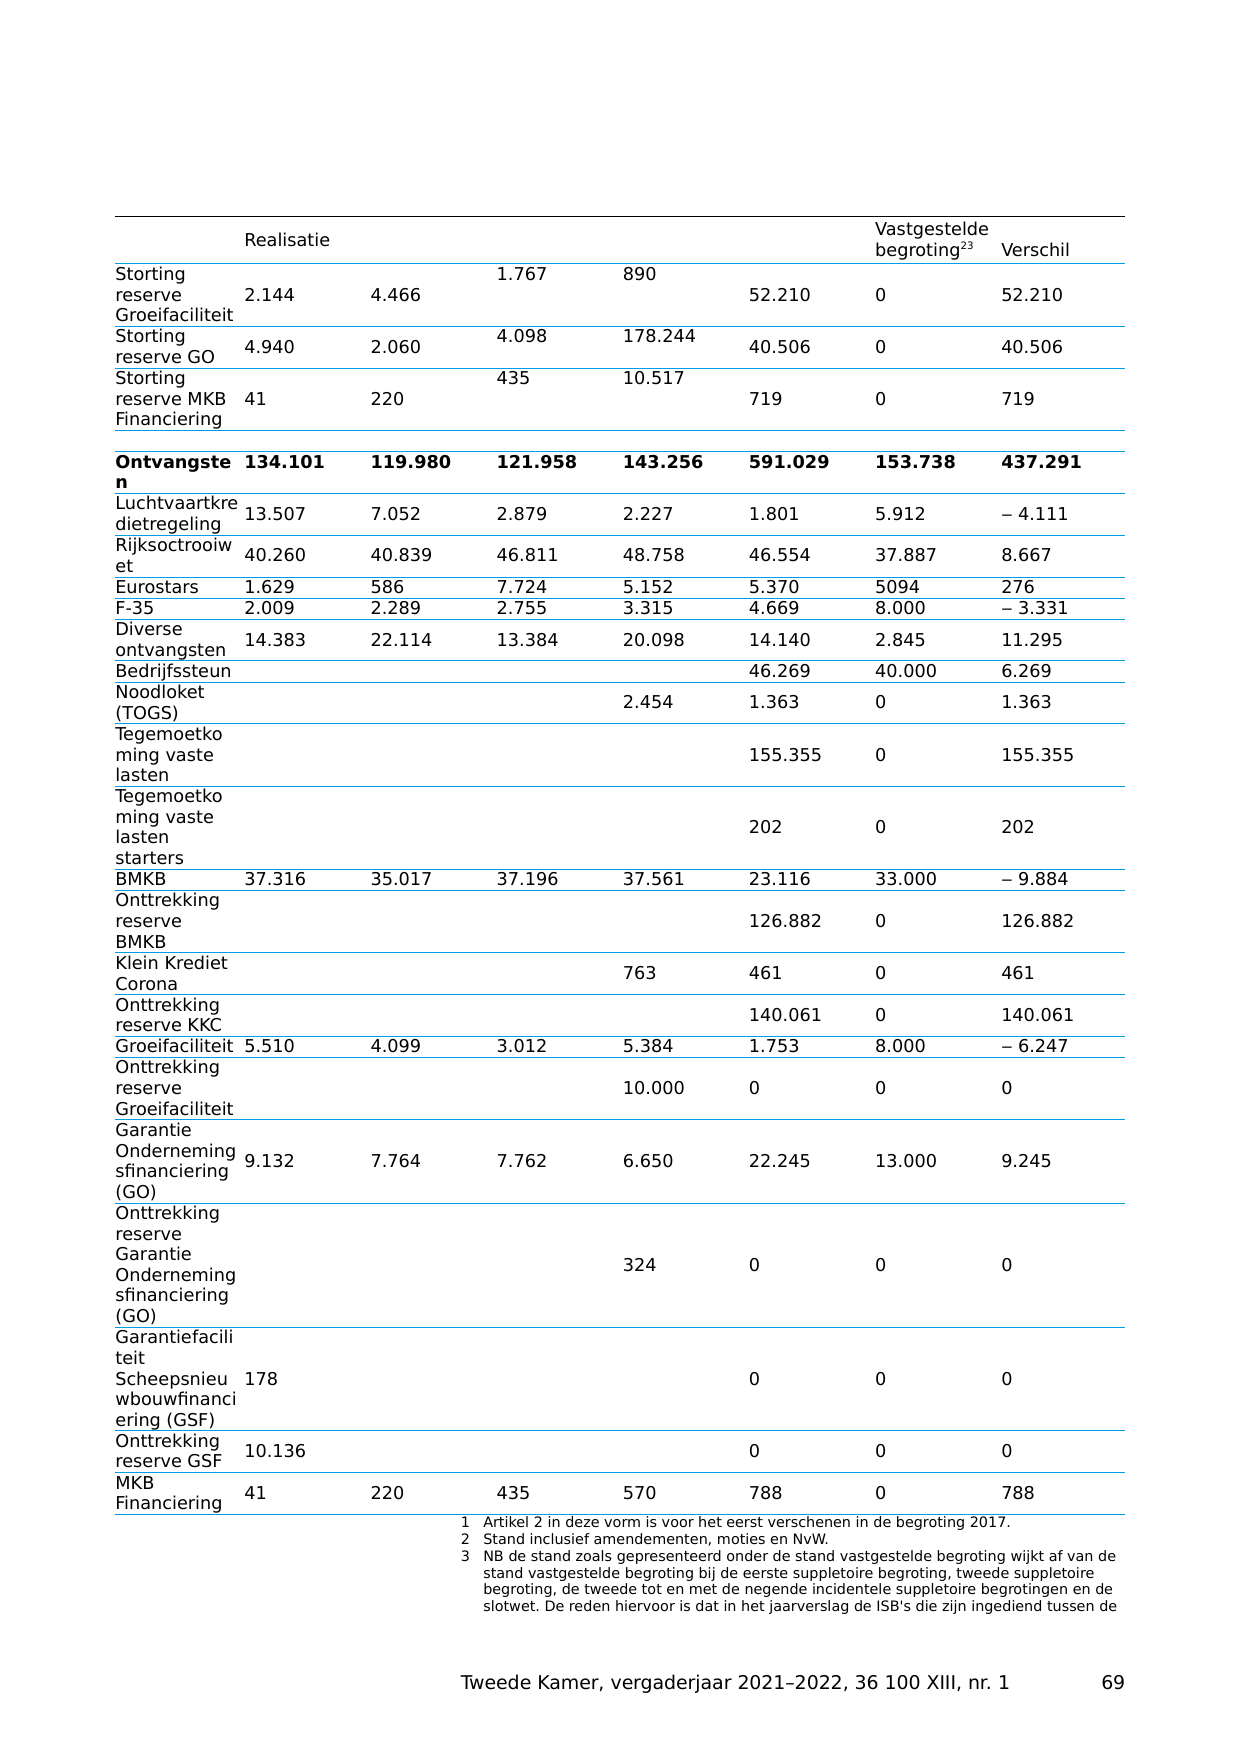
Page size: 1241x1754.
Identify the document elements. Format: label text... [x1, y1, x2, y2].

table_cell 4.099 [368, 1037, 493, 1057]
table_cell 276 [998, 578, 1125, 597]
table_cell 2.060 [368, 327, 493, 367]
table_cell 11.295 [998, 620, 1125, 660]
table_cell 0 [746, 1431, 872, 1472]
table_cell [241, 995, 367, 1036]
table_cell [620, 787, 746, 869]
table_cell [368, 1204, 493, 1327]
table_cell [494, 1058, 620, 1119]
table_cell 134.101 [241, 452, 367, 493]
table_cell 0 [872, 1431, 998, 1472]
table_cell 178 [241, 1328, 367, 1430]
table_cell Klein Krediet Corona [115, 953, 241, 994]
table_cell 220 [368, 1473, 493, 1514]
table_cell Onttrekking reserve KKC [115, 995, 241, 1036]
table_cell [494, 1328, 620, 1430]
table_cell 4.098 [494, 327, 620, 367]
table_cell 7.764 [368, 1120, 493, 1202]
table_cell 220 [368, 369, 493, 430]
table_cell 570 [620, 1473, 746, 1514]
table_cell [620, 1328, 746, 1430]
table_cell 0 [872, 891, 998, 952]
table_cell 0 [872, 1328, 998, 1430]
table_cell [241, 683, 367, 723]
table_cell 20.098 [620, 620, 746, 660]
table_cell [241, 661, 367, 682]
table_cell 2.289 [368, 599, 493, 619]
table_cell 0 [872, 683, 998, 723]
table_cell 1.801 [746, 494, 872, 534]
table_cell [115, 431, 241, 451]
table_cell 40.260 [241, 536, 367, 576]
table_cell [494, 891, 620, 952]
table_cell 435 [494, 1473, 620, 1514]
table_header Tabel 11 Budgettaire gevolgen van beleidsartikel 2 (bedragen x € 1.000)1 [115, 191, 1125, 216]
table_cell 0 [998, 1204, 1125, 1327]
table_cell 324 [620, 1204, 746, 1327]
table_cell 0 [872, 787, 998, 869]
table_cell Ontvangsten [115, 452, 241, 493]
table_cell 0 [872, 327, 998, 367]
table_cell 48.758 [620, 536, 746, 576]
table_cell 0 [872, 1204, 998, 1327]
table_cell 3.012 [494, 1037, 620, 1057]
table_cell Groeifaciliteit [115, 1037, 241, 1057]
table_cell [368, 724, 493, 786]
table_cell ‒ 9.884 [998, 870, 1125, 890]
table_cell Onttrekking reserve Groeifaciliteit [115, 1058, 241, 1119]
table_cell MKB Financiering [115, 1473, 241, 1514]
table_cell 0 [998, 1058, 1125, 1119]
table_cell 8.667 [998, 536, 1125, 576]
table_cell 8.000 [872, 1037, 998, 1057]
table_cell [241, 1058, 367, 1119]
table_cell ‒ 4.111 [998, 494, 1125, 534]
table_cell 2.009 [241, 599, 367, 619]
table_cell Tegemoetkoming vaste lasten starters [115, 787, 241, 869]
table_cell 37.561 [620, 870, 746, 890]
table_cell 37.316 [241, 870, 367, 890]
table_cell [368, 787, 493, 869]
table_cell 5094 [872, 578, 998, 597]
table_cell Verschil [998, 217, 1125, 263]
table_cell [998, 431, 1125, 451]
table_cell 126.882 [746, 891, 872, 952]
table_cell [494, 1204, 620, 1327]
table_cell 4.466 [368, 264, 493, 326]
table_cell [620, 1431, 746, 1472]
table_cell [620, 661, 746, 682]
table_cell 155.355 [746, 724, 872, 786]
table_cell 591.029 [746, 452, 872, 493]
table_cell 8.000 [872, 599, 998, 619]
table_cell 461 [746, 953, 872, 994]
table_cell 788 [746, 1473, 872, 1514]
table_cell 7.762 [494, 1120, 620, 1202]
table_cell Garantiefaciliteit Scheepsnieuwbouwfinanciering (GSF) [115, 1328, 241, 1430]
table_cell BMKB [115, 870, 241, 890]
table_cell 5.912 [872, 494, 998, 534]
table_cell 5.510 [241, 1037, 367, 1057]
table_cell [494, 787, 620, 869]
table_cell Rijksoctrooiwet [115, 536, 241, 576]
list Stand inclusief amendementen, moties en NvW. [461, 1531, 1125, 1548]
table_cell 13.507 [241, 494, 367, 534]
table_cell 7.724 [494, 578, 620, 597]
table_cell 0 [746, 1328, 872, 1430]
table_cell [368, 1431, 493, 1472]
table_cell [620, 431, 746, 451]
table_cell 5.370 [746, 578, 872, 597]
table_cell 33.000 [872, 870, 998, 890]
table_cell 14.140 [746, 620, 872, 660]
table_cell Bedrijfssteun [115, 661, 241, 682]
table_cell 5.152 [620, 578, 746, 597]
table_cell 10.517 [620, 369, 746, 430]
table_cell 2.879 [494, 494, 620, 534]
table_cell 763 [620, 953, 746, 994]
table_cell 0 [872, 1058, 998, 1119]
table_cell 890 [620, 264, 746, 326]
table_cell 121.958 [494, 452, 620, 493]
table_cell 0 [872, 995, 998, 1036]
table_cell 6.650 [620, 1120, 746, 1202]
table_cell 41 [241, 369, 367, 430]
table_cell [368, 953, 493, 994]
table_cell 0 [872, 1473, 998, 1514]
table_cell 435 [494, 369, 620, 430]
table_cell 22.114 [368, 620, 493, 660]
table_cell Diverse ontvangsten [115, 620, 241, 660]
table_cell 3.315 [620, 599, 746, 619]
table_cell 126.882 [998, 891, 1125, 952]
table_cell 461 [998, 953, 1125, 994]
table_cell Onttrekking reserve BMKB [115, 891, 241, 952]
table_cell [115, 217, 241, 263]
table_cell 719 [746, 369, 872, 430]
table_cell 40.506 [998, 327, 1125, 367]
table_cell Realisatie [241, 217, 872, 263]
table_cell [241, 724, 367, 786]
table_cell [241, 787, 367, 869]
table_cell [746, 431, 872, 451]
table_cell 46.811 [494, 536, 620, 576]
table_cell [368, 891, 493, 952]
table_cell 1.753 [746, 1037, 872, 1057]
table_cell 2.454 [620, 683, 746, 723]
table_cell 41 [241, 1473, 367, 1514]
table_cell 586 [368, 578, 493, 597]
table_cell [368, 683, 493, 723]
table_cell 0 [872, 369, 998, 430]
table_cell [620, 724, 746, 786]
table_cell 155.355 [998, 724, 1125, 786]
table_cell 40.839 [368, 536, 493, 576]
table_cell 4.940 [241, 327, 367, 367]
table_cell [368, 995, 493, 1036]
table_cell Noodloket (TOGS) [115, 683, 241, 723]
table_cell Tegemoetkoming vaste lasten [115, 724, 241, 786]
table_cell 788 [998, 1473, 1125, 1514]
list NB de stand zoals gepresenteerd onder de stand vastgestelde begroting wijkt af van de stand vastgestelde begroting bij de eerste suppletoire begroting, tweede suppletoire begroting, de tweede tot en met de negende incidentele suppletoire begrotingen en de slotwet. De reden hiervoor is dat in het jaarverslag de ISB's die zijn ingediend tussen de [461, 1548, 1125, 1615]
table_cell 0 [998, 1431, 1125, 1472]
table_cell 1.363 [746, 683, 872, 723]
table_cell 143.256 [620, 452, 746, 493]
table_cell 5.384 [620, 1037, 746, 1057]
table_cell 6.269 [998, 661, 1125, 682]
table_cell 2.227 [620, 494, 746, 534]
table_cell Onttrekking reserve GSF [115, 1431, 241, 1472]
list Artikel 2 in deze vorm is voor het eerst verschenen in de begroting 2017. [461, 1515, 1125, 1531]
table_cell 46.269 [746, 661, 872, 682]
table_cell 153.738 [872, 452, 998, 493]
table_cell [494, 995, 620, 1036]
table_cell 0 [998, 1328, 1125, 1430]
table_cell 0 [746, 1204, 872, 1327]
table_cell 9.132 [241, 1120, 367, 1202]
table_cell Luchtvaartkredietregeling [115, 494, 241, 534]
table_cell 1.629 [241, 578, 367, 597]
table_cell 4.669 [746, 599, 872, 619]
table_cell Storting reserve MKB Financiering [115, 369, 241, 430]
table_cell Vastgestelde begroting23 [872, 217, 998, 263]
table_cell Onttrekking reserve Garantie Ondernemingsfinanciering (GO) [115, 1204, 241, 1327]
table_cell [368, 1328, 493, 1430]
table_cell [241, 1204, 367, 1327]
table_cell 52.210 [746, 264, 872, 326]
table_cell 2.845 [872, 620, 998, 660]
table_cell [494, 683, 620, 723]
table_cell 7.052 [368, 494, 493, 534]
table_cell 52.210 [998, 264, 1125, 326]
table_cell ‒ 6.247 [998, 1037, 1125, 1057]
table_cell 140.061 [746, 995, 872, 1036]
table_cell [872, 431, 998, 451]
table_cell 14.383 [241, 620, 367, 660]
table_cell 0 [746, 1058, 872, 1119]
table_cell [368, 431, 493, 451]
table_cell 13.000 [872, 1120, 998, 1202]
table_cell 178.244 [620, 327, 746, 367]
table_cell ‒ 3.331 [998, 599, 1125, 619]
table_cell 40.000 [872, 661, 998, 682]
table_cell 46.554 [746, 536, 872, 576]
table_cell 719 [998, 369, 1125, 430]
table_cell [241, 953, 367, 994]
table_cell [241, 431, 367, 451]
table_cell [620, 891, 746, 952]
table_cell Eurostars [115, 578, 241, 597]
table_cell 23.116 [746, 870, 872, 890]
table_cell 9.245 [998, 1120, 1125, 1202]
table_cell 0 [872, 953, 998, 994]
table_cell Storting reserve Groeifaciliteit [115, 264, 241, 326]
table_cell 202 [998, 787, 1125, 869]
table_cell 0 [872, 724, 998, 786]
table_cell 2.144 [241, 264, 367, 326]
table_cell [494, 953, 620, 994]
table_cell [494, 1431, 620, 1472]
table_cell 119.980 [368, 452, 493, 493]
table_cell 37.887 [872, 536, 998, 576]
table_cell 1.767 [494, 264, 620, 326]
table_cell F-35 [115, 599, 241, 619]
table_cell [620, 995, 746, 1036]
table_cell 10.000 [620, 1058, 746, 1119]
table_cell 37.196 [494, 870, 620, 890]
table_cell [368, 1058, 493, 1119]
table_cell [241, 891, 367, 952]
table_cell [494, 724, 620, 786]
table_cell 0 [872, 264, 998, 326]
table_cell 140.061 [998, 995, 1125, 1036]
table_cell 1.363 [998, 683, 1125, 723]
table_cell 437.291 [998, 452, 1125, 493]
table_cell 202 [746, 787, 872, 869]
table_cell Garantie Ondernemingsfinanciering (GO) [115, 1120, 241, 1202]
table_cell [494, 431, 620, 451]
table_cell [368, 661, 493, 682]
table_cell 10.136 [241, 1431, 367, 1472]
table_cell 13.384 [494, 620, 620, 660]
table_cell [494, 661, 620, 682]
table_cell 2.755 [494, 599, 620, 619]
table_cell Storting reserve GO [115, 327, 241, 367]
table_cell 22.245 [746, 1120, 872, 1202]
table_cell 40.506 [746, 327, 872, 367]
table_cell 35.017 [368, 870, 493, 890]
